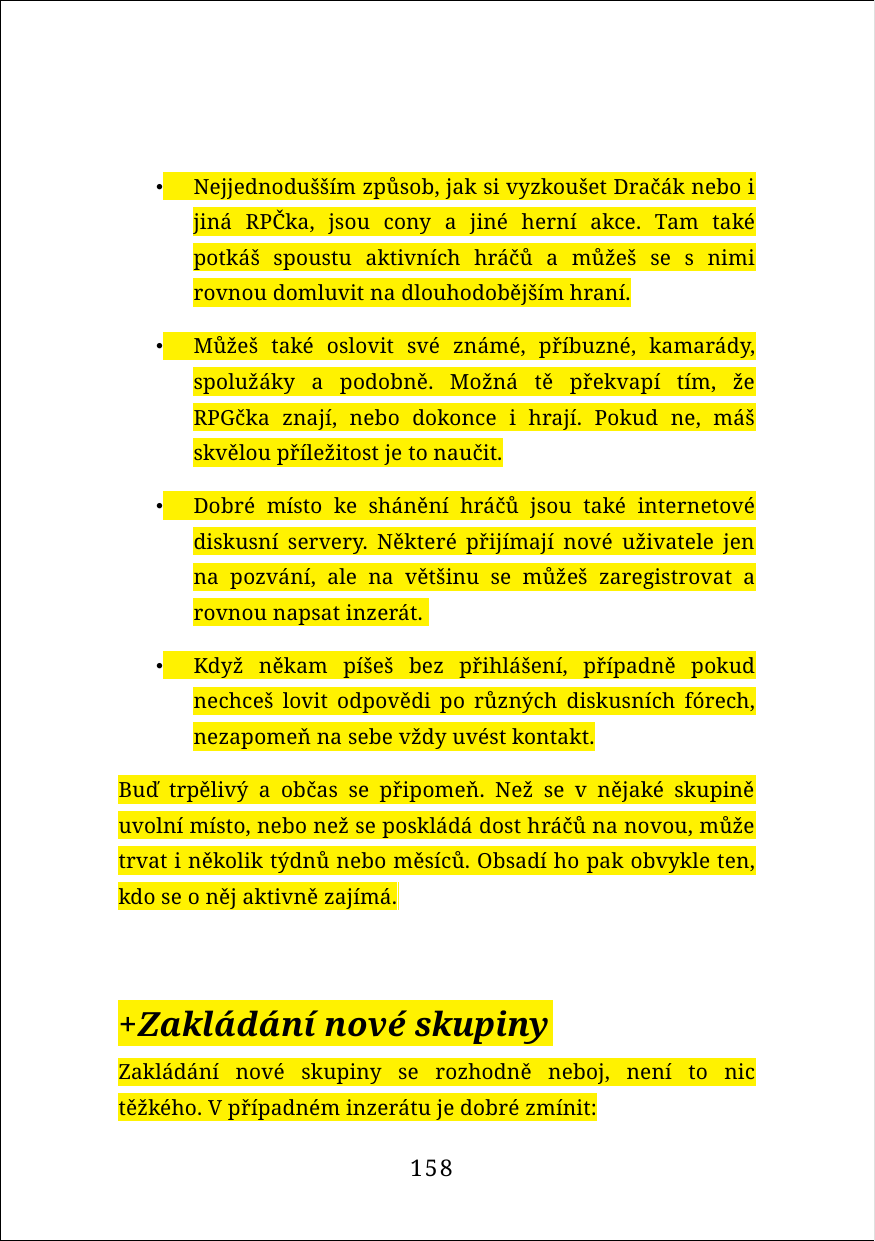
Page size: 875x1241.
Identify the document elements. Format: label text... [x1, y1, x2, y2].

subtitle +Zakládání nové skupiny [118, 1000, 756, 1046]
list Můžeš také oslovit své známé, příbuzné, kamarády, spolužáky a podobně. Možná tě překvapí tím, že RPGčka znají, nebo dokonce i hrají. Pokud ne, máš skvělou příležitost je to naučit. [156, 332, 756, 467]
list Dobré místo ke shánění hráčů jsou také internetové diskusní servery. Některé přijímají nové uživatele jen na pozvání, ale na většinu se můžeš zaregistrovat a rovnou napsat inzerát. [156, 491, 756, 626]
text Buď trpělivý a občas se připomeň. Než se v nějaké skupině uvolní místo, nebo než se poskládá dost hráčů na novou, může trvat i několik týdnů nebo měsíců. Obsadí ho pak obvykle ten, kdo se o něj aktivně zajímá. [118, 775, 756, 946]
list Nejjednodušším způsob, jak si vyzkoušet Dračák nebo i jiná RPČka, jsou cony a jiné herní akce. Tam také potkáš spoustu aktivních hráčů a můžeš se s nimi rovnou domluvit na dlouhodobějším hraní. [156, 172, 756, 307]
text Zakládání nové skupiny se rozhodně neboj, není to nic těžkého. V případném inzerátu je dobré zmínit: [118, 1057, 756, 1121]
list Když někam píšeš bez přihlášení, případně pokud nechceš lovit odpovědi po různých diskusních fórech, nezapomeň na sebe vždy uvést kontakt. [156, 651, 756, 751]
